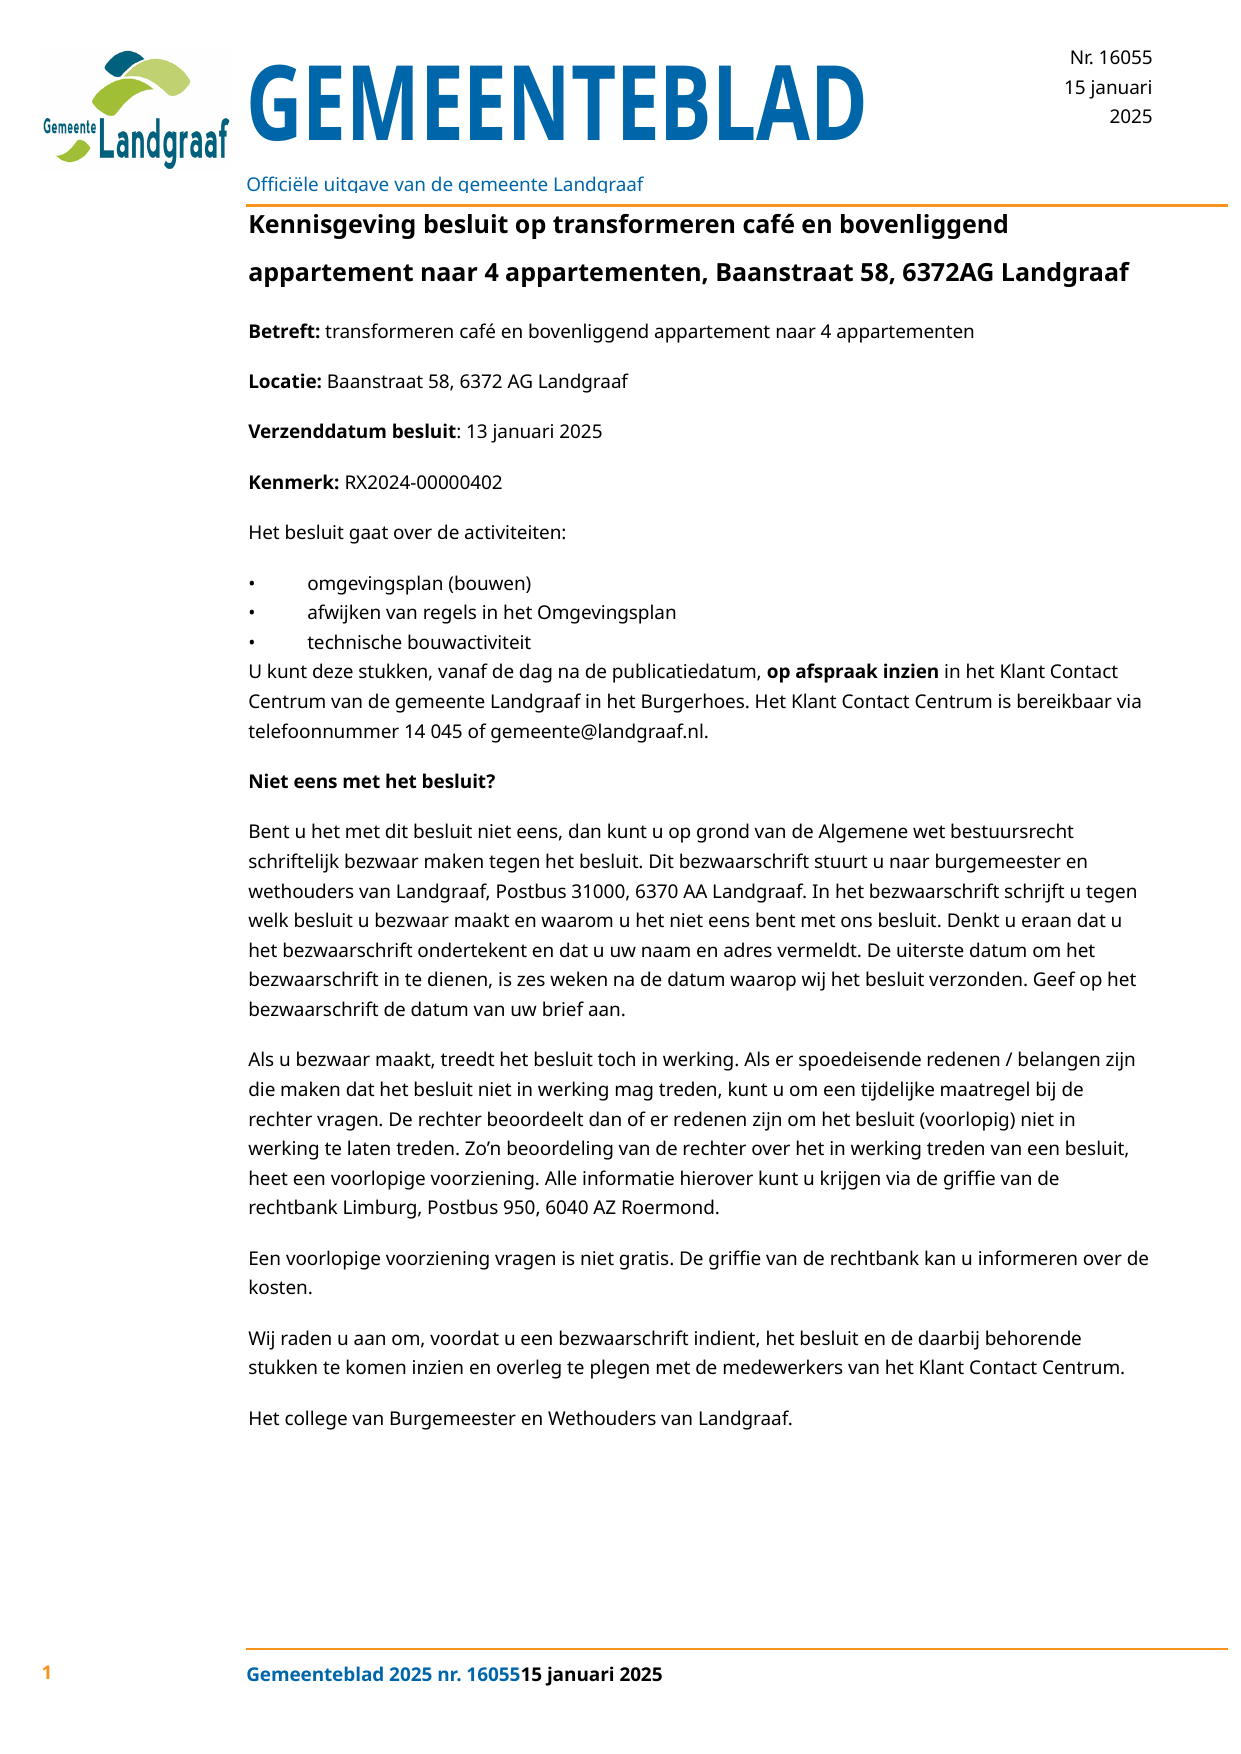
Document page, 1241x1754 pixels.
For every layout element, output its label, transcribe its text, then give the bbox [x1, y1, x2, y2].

text Bent u het met dit besluit niet eens, dan kunt u op grond van de Algemene wet bestuursrecht schriftelijk bezwaar maken tegen het besluit. Dit bezwaarschrift stuurt u naar burgemeester en wethouders van Landgraaf, Postbus 31000, 6370 AA Landgraaf. In het bezwaarschrift schrijft u tegen welk besluit u bezwaar maakt en waarom u het niet eens bent met ons besluit. Denkt u eraan dat u het bezwaarschrift ondertekent en dat u uw naam en adres vermeldt. De uiterste datum om het bezwaarschrift in te dienen, is zes weken na de datum waarop wij het besluit verzonden. Geef op het bezwaarschrift de datum van uw brief aan. [248, 819, 1152, 1022]
list technische bouwactiviteit [248, 629, 1152, 655]
list afwijken van regels in het Omgevingsplan [248, 599, 1152, 625]
text Als u bezwaar maakt, treedt het besluit toch in werking. Als er spoedeisende redenen / belangen zijn die maken dat het besluit niet in werking mag treden, kunt u om een tijdelijke maatregel bij de rechter vragen. De rechter beoordeelt dan of er redenen zijn om het besluit (voorlopig) niet in werking te laten treden. Zo’n beoordeling van de rechter over het in werking treden van een besluit, heet een voorlopige voorziening. Alle informatie hierover kunt u krijgen via de griffie van de rechtbank Limburg, Postbus 950, 6040 AZ Roermond. [248, 1047, 1152, 1220]
text Het college van Burgemeester en Wethouders van Landgraaf. [248, 1405, 1152, 1431]
list omgevingsplan (bouwen) [248, 570, 1152, 596]
picture [41, 47, 231, 172]
text Niet eens met het besluit? [248, 768, 1152, 794]
text Kenmerk: RX2024-00000402 [248, 469, 1152, 495]
text Wij raden u aan om, voordat u een bezwaarschrift indient, het besluit en de daarbij behorende stukken te komen inzien en overleg te plegen met de medewerkers van het Klant Contact Centrum. [248, 1325, 1152, 1380]
text Kennisgeving besluit op transformeren café en bovenliggend appartement naar 4 appartementen, Baanstraat 58, 6372AG Landgraaf [248, 207, 1152, 288]
text U kunt deze stukken, vanaf de dag na de publicatiedatum, op afspraak inzien in het Klant Contact Centrum van de gemeente Landgraaf in het Burgerhoes. Het Klant Contact Centrum is bereikbaar via telefoonnummer 14 045 of gemeente@landgraaf.nl. [248, 659, 1152, 744]
text Verzenddatum besluit: 13 januari 2025 [248, 419, 1152, 444]
text Betreft: transformeren café en bovenliggend appartement naar 4 appartementen [248, 318, 1152, 344]
text Een voorlopige voorziening vragen is niet gratis. De griffie van de rechtbank kan u informeren over de kosten. [248, 1245, 1152, 1300]
text Het besluit gaat over de activiteiten: [248, 519, 1152, 545]
text Locatie: Baanstraat 58, 6372 AG Landgraaf [248, 368, 1152, 394]
